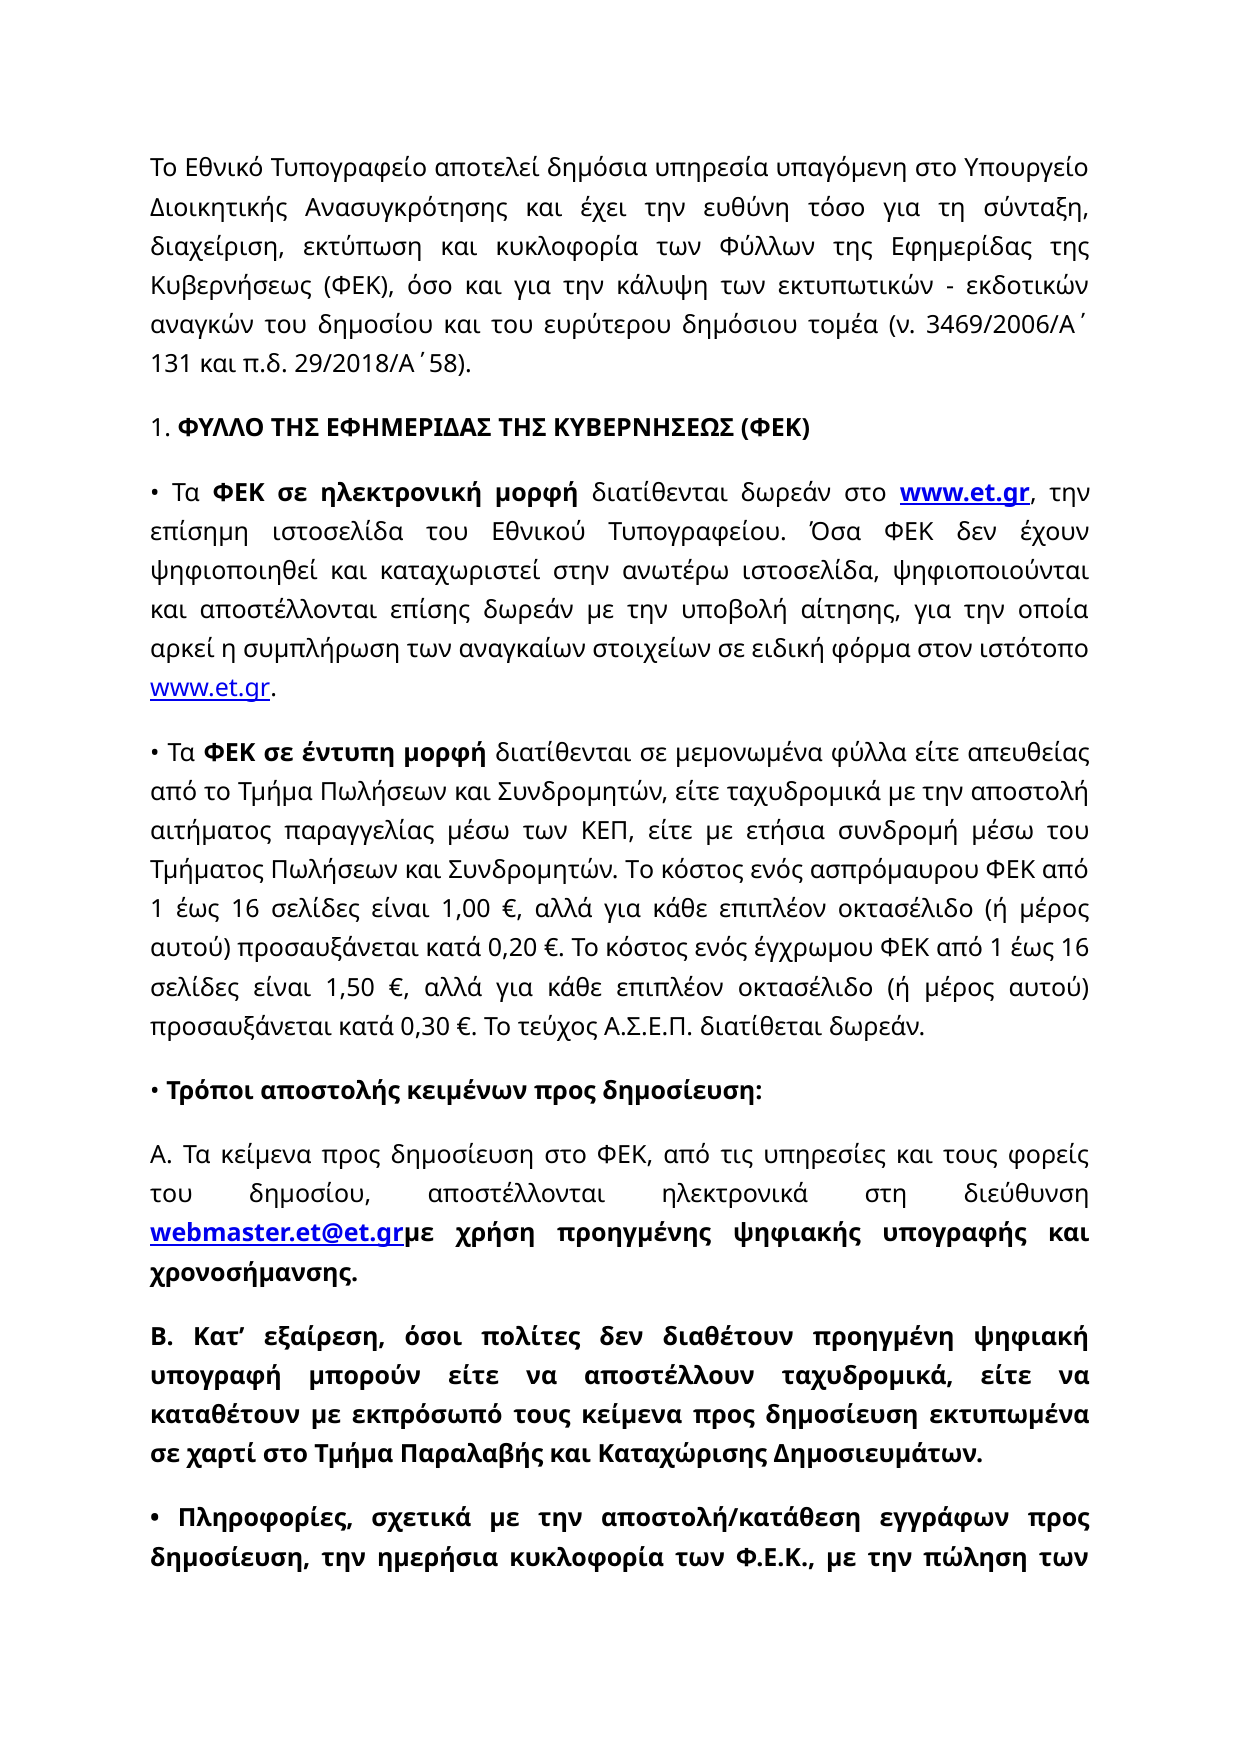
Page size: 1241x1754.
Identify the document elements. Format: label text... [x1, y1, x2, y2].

text • Πληροφορίες, σχετικά με την αποστολή/κατάθεση εγγράφων προς δημοσίευση, την ημερήσια κυκλοφορία των Φ.Ε.Κ., με την πώληση των [150, 1500, 1090, 1573]
text Β. Κατ’ εξαίρεση, όσοι πολίτες δεν διαθέτουν προηγμένη ψηφιακή υπογραφή μπορούν είτε να αποστέλλουν ταχυδρομικά, είτε να καταθέτουν με εκπρόσωπό τους κείμενα προς δημοσίευση εκτυπωμένα σε χαρτί στο Τμήμα Παραλαβής και Καταχώρισης Δημοσιευμάτων. [150, 1318, 1090, 1470]
text • Τα ΦΕΚ σε ηλεκτρονική μορφή διατίθενται δωρεάν στο www.et.gr, την επίσημη ιστοσελίδα του Εθνικού Τυπογραφείου. Όσα ΦΕΚ δεν έχουν ψηφιοποιηθεί και καταχωριστεί στην ανωτέρω ιστοσελίδα, ψηφιοποιούνται και αποστέλλονται επίσης δωρεάν με την υποβολή αίτησης, για την οποία αρκεί η συμπλήρωση των αναγκαίων στοιχείων σε ειδική φόρμα στον ιστότοπο www.et.gr. [150, 474, 1090, 704]
text 1. ΦΥΛΛΟ ΤΗΣ ΕΦΗΜΕΡΙΔΑΣ ΤΗΣ ΚΥΒΕΡΝΗΣΕΩΣ (ΦΕΚ) [150, 410, 1090, 444]
text Το Εθνικό Τυπογραφείο αποτελεί δημόσια υπηρεσία υπαγόμενη στο Υπουργείο Διοικητικής Ανασυγκρότησης και έχει την ευθύνη τόσο για τη σύνταξη, διαχείριση, εκτύπωση και κυκλοφορία των Φύλλων της Εφημερίδας της Κυβερνήσεως (ΦΕΚ), όσο και για την κάλυψη των εκτυπωτικών - εκδοτικών αναγκών του δημοσίου και του ευρύτερου δημόσιου τομέα (ν. 3469/2006/Α΄ 131 και π.δ. 29/2018/Α΄58). [150, 150, 1090, 380]
text Α. Τα κείμενα προς δημοσίευση στο ΦΕΚ, από τις υπηρεσίες και τους φορείς του δημοσίου, αποστέλλονται ηλεκτρονικά στη διεύθυνση webmaster.et@et.grμε χρήση προηγμένης ψηφιακής υπογραφής και χρονοσήμανσης. [150, 1137, 1090, 1288]
text • Τρόποι αποστολής κειμένων προς δημοσίευση: [150, 1072, 1090, 1107]
text • Τα ΦΕΚ σε έντυπη μορφή διατίθενται σε μεμονωμένα φύλλα είτε απευθείας από το Τμήμα Πωλήσεων και Συνδρομητών, είτε ταχυδρομικά με την αποστολή αιτήματος παραγγελίας μέσω των ΚΕΠ, είτε με ετήσια συνδρομή μέσω του Τμήματος Πωλήσεων και Συνδρομητών. Tο κόστος ενός ασπρόμαυρου ΦΕΚ από 1 έως 16 σελίδες είναι 1,00 €, αλλά για κάθε επιπλέον οκτασέλιδο (ή μέρος αυτού) προσαυξάνεται κατά 0,20 €. Το κόστος ενός έγχρωμου ΦΕΚ από 1 έως 16 σελίδες είναι 1,50 €, αλλά για κάθε επιπλέον οκτασέλιδο (ή μέρος αυτού) προσαυξάνεται κατά 0,30 €. To τεύχος Α.Σ.Ε.Π. διατίθεται δωρεάν. [150, 734, 1090, 1042]
